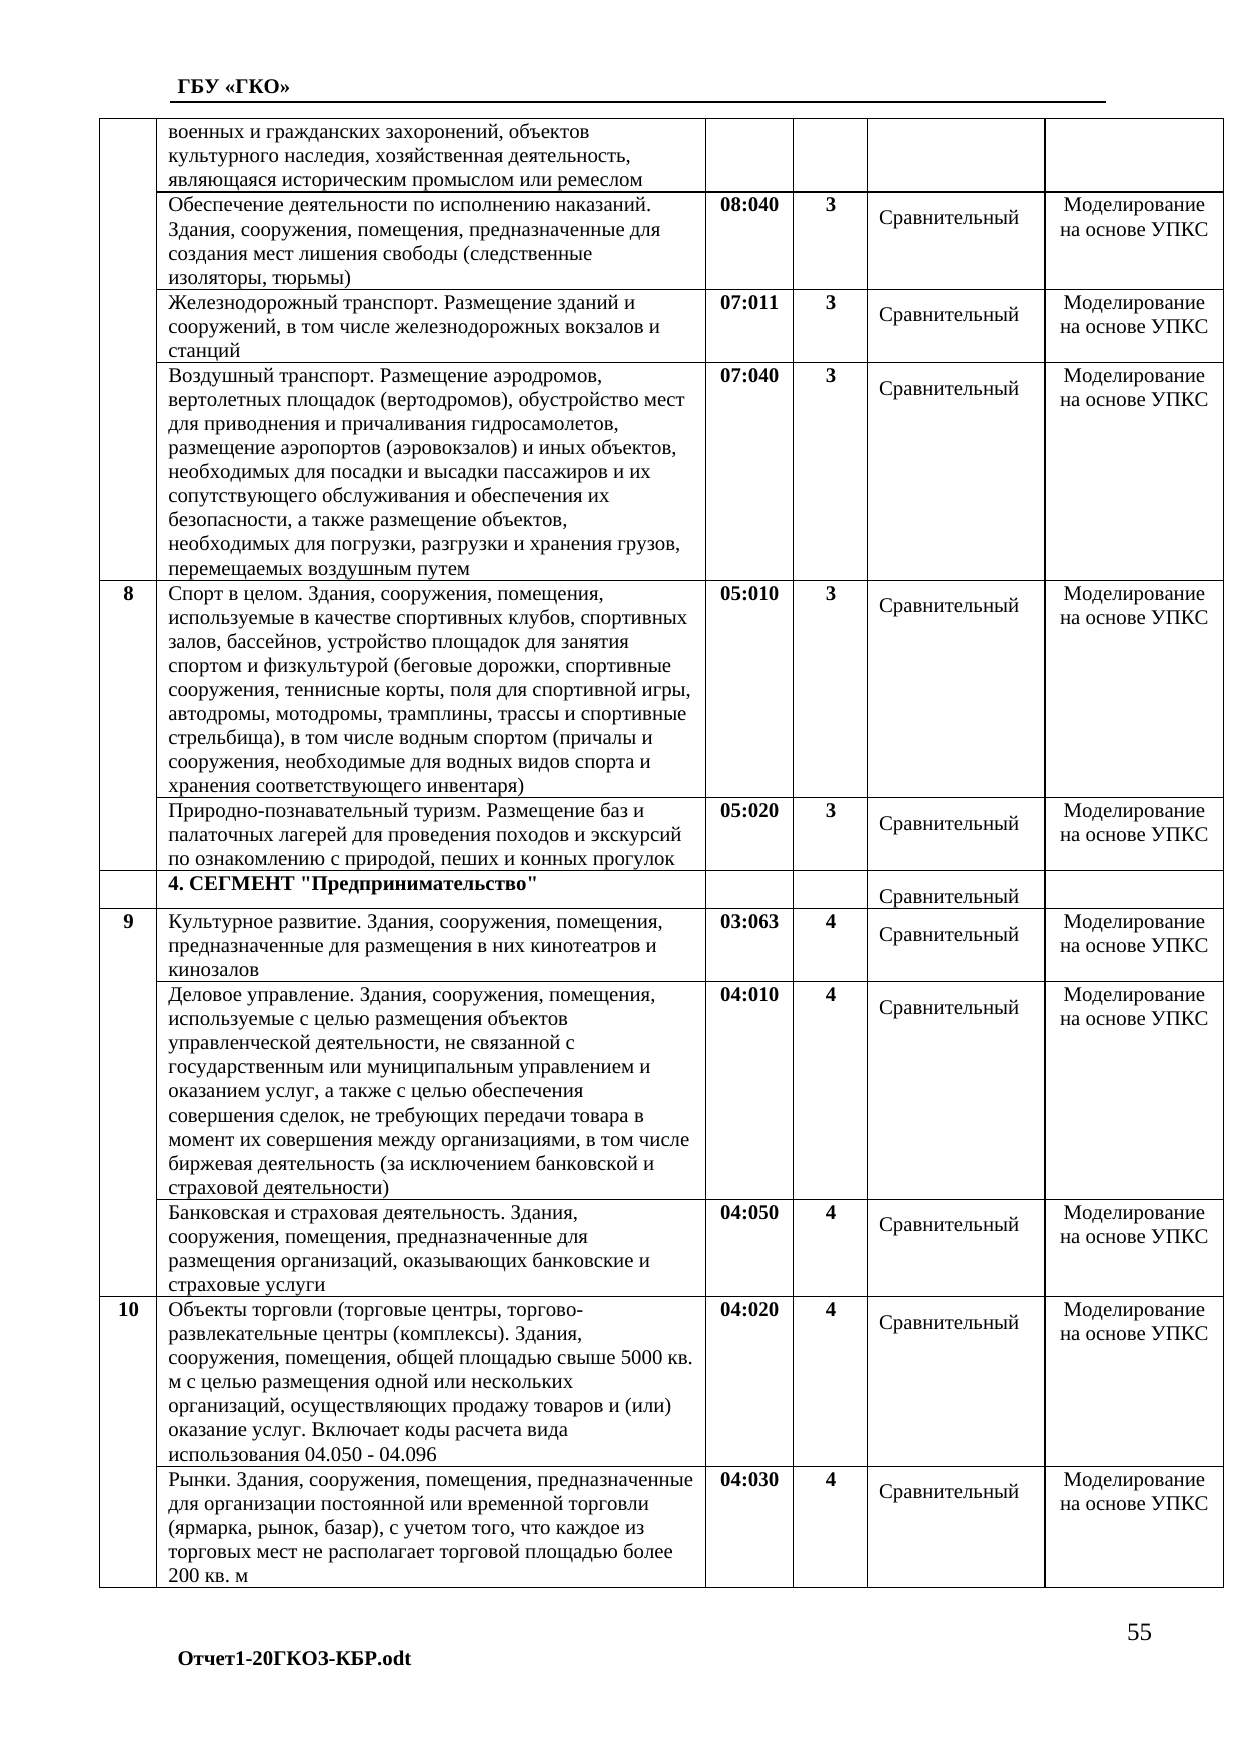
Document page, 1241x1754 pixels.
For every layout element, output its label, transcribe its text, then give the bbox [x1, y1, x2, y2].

table_cell 9 [100, 909, 156, 1296]
table_cell [1046, 119, 1223, 191]
table_cell [794, 871, 867, 908]
table_cell 04:030 [706, 1467, 793, 1587]
table_cell 4 [794, 1297, 867, 1466]
table_cell 3 [794, 363, 867, 579]
table_cell 08:040 [706, 193, 793, 289]
table_cell Моделирование на основе УПКС [1046, 909, 1223, 981]
table_cell Моделирование на основе УПКС [1046, 982, 1223, 1199]
table_cell Объекты торговли (торговые центры, торгово-развлекательные центры (комплексы). Здания, сооружения, помещения, общей площадью свыше 5000 кв. м с целью размещения одной или нескольких организаций, осуществляющих продажу товаров и (или) оказание услуг. Включает коды расчета вида использования 04.050 - 04.096 [157, 1297, 705, 1466]
table_cell 8 [100, 581, 156, 870]
table_cell Спорт в целом. Здания, сооружения, помещения, используемые в качестве спортивных клубов, спортивных залов, бассейнов, устройство площадок для занятия спортом и физкультурой (беговые дорожки, спортивные сооружения, теннисные корты, поля для спортивной игры, автодромы, мотодромы, трамплины, трассы и спортивные стрельбища), в том числе водным спортом (причалы и сооружения, необходимые для водных видов спорта и хранения соответствующего инвентаря) [157, 581, 705, 797]
table_cell Сравнительный [868, 982, 1044, 1199]
table_cell Рынки. Здания, сооружения, помещения, предназначенные для организации постоянной или временной торговли (ярмарка, рынок, базар), с учетом того, что каждое из торговых мест не располагает торговой площадью более 200 кв. м [157, 1467, 705, 1587]
table_cell Моделирование на основе УПКС [1046, 193, 1223, 289]
table_cell Обеспечение деятельности по исполнению наказаний. Здания, сооружения, помещения, предназначенные для создания мест лишения свободы (следственные изоляторы, тюрьмы) [157, 193, 705, 289]
table_cell Сравнительный [868, 871, 1044, 908]
table_cell 10 [100, 1297, 156, 1587]
table_cell Сравнительный [868, 798, 1044, 870]
table_cell 04:050 [706, 1200, 793, 1296]
table_cell 05:010 [706, 581, 793, 797]
table_cell [706, 871, 793, 908]
table_cell Железнодорожный транспорт. Размещение зданий и сооружений, в том числе железнодорожных вокзалов и станций [157, 290, 705, 362]
table_cell 4 [794, 1200, 867, 1296]
table_cell 03:063 [706, 909, 793, 981]
table_cell [868, 119, 1044, 191]
table_cell Банковская и страховая деятельность. Здания, сооружения, помещения, предназначенные для размещения организаций, оказывающих банковские и страховые услуги [157, 1200, 705, 1296]
table_cell 3 [794, 290, 867, 362]
table_cell Воздушный транспорт. Размещение аэродромов, вертолетных площадок (вертодромов), обустройство мест для приводнения и причаливания гидросамолетов, размещение аэропортов (аэровокзалов) и иных объектов, необходимых для посадки и высадки пассажиров и их сопутствующего обслуживания и обеспечения их безопасности, а также размещение объектов, необходимых для погрузки, разгрузки и хранения грузов, перемещаемых воздушным путем [157, 363, 705, 579]
table_cell Деловое управление. Здания, сооружения, помещения, используемые с целью размещения объектов управленческой деятельности, не связанной с государственным или муниципальным управлением и оказанием услуг, а также с целью обеспечения совершения сделок, не требующих передачи товара в момент их совершения между организациями, в том числе биржевая деятельность (за исключением банковской и страховой деятельности) [157, 982, 705, 1199]
table_cell 04:020 [706, 1297, 793, 1466]
table_cell 04:010 [706, 982, 793, 1199]
table_cell [100, 119, 156, 579]
table_cell Моделирование на основе УПКС [1046, 1297, 1223, 1466]
table_cell Сравнительный [868, 581, 1044, 797]
table_cell Моделирование на основе УПКС [1046, 798, 1223, 870]
table_cell Сравнительный [868, 363, 1044, 579]
table_cell 4 [794, 1467, 867, 1587]
table_cell 3 [794, 581, 867, 797]
table_cell Природно-познавательный туризм. Размещение баз и палаточных лагерей для проведения походов и экскурсий по ознакомлению с природой, пеших и конных прогулок [157, 798, 705, 870]
table_cell Сравнительный [868, 193, 1044, 289]
table_cell [706, 119, 793, 191]
table_cell военных и гражданских захоронений, объектов культурного наследия, хозяйственная деятельность, являющаяся историческим промыслом или ремеслом [157, 119, 705, 191]
table_cell Сравнительный [868, 1297, 1044, 1466]
table_cell Сравнительный [868, 290, 1044, 362]
table_cell 3 [794, 798, 867, 870]
table_cell 4 [794, 982, 867, 1199]
table_cell Моделирование на основе УПКС [1046, 290, 1223, 362]
table_cell [1046, 871, 1223, 908]
table_cell Моделирование на основе УПКС [1046, 1467, 1223, 1587]
table_cell 4 [794, 909, 867, 981]
table_cell [100, 871, 156, 908]
table_cell Моделирование на основе УПКС [1046, 581, 1223, 797]
table_cell Сравнительный [868, 1200, 1044, 1296]
table_cell [794, 119, 867, 191]
table_cell Сравнительный [868, 1467, 1044, 1587]
table_cell 07:040 [706, 363, 793, 579]
table_cell Моделирование на основе УПКС [1046, 363, 1223, 579]
table_cell Культурное развитие. Здания, сооружения, помещения, предназначенные для размещения в них кинотеатров и кинозалов [157, 909, 705, 981]
table_cell 05:020 [706, 798, 793, 870]
table_cell Сравнительный [868, 909, 1044, 981]
table_cell Моделирование на основе УПКС [1046, 1200, 1223, 1296]
table_cell 07:011 [706, 290, 793, 362]
table_cell 4. СЕГМЕНТ "Предпринимательство" [157, 871, 705, 908]
table_cell 3 [794, 193, 867, 289]
